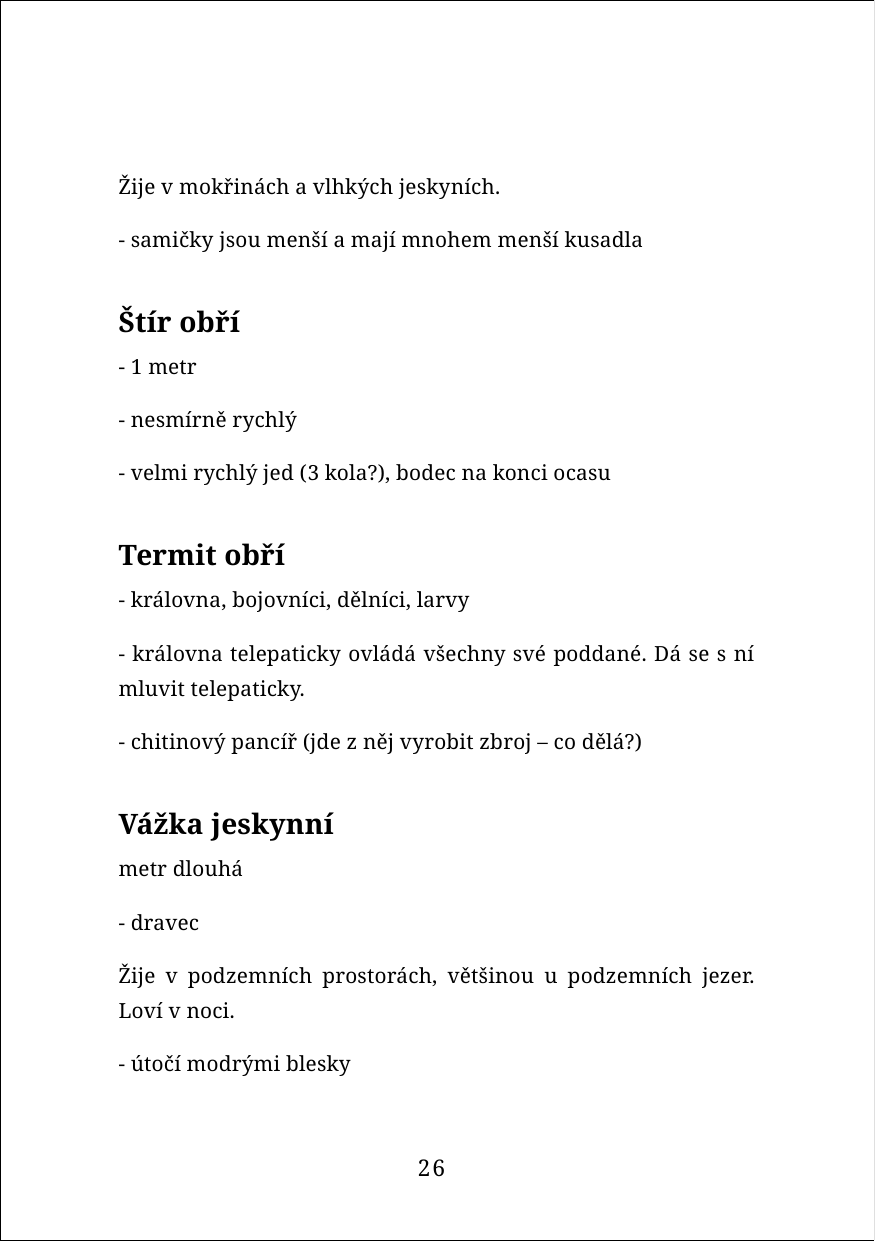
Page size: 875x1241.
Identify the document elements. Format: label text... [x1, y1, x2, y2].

subtitle Štír obří [118, 302, 756, 340]
text - nesmírně rychlý [118, 405, 756, 434]
text - velmi rychlý jed (3 kola?), bodec na konci ocasu [118, 458, 756, 487]
text - královna telepaticky ovládá všechny své poddané. Dá se s ní mluvit telepaticky. [118, 639, 756, 703]
text - královna, bojovníci, dělníci, larvy [118, 585, 756, 614]
text - dravec [118, 908, 756, 936]
subtitle Vážka jeskynní [118, 804, 756, 843]
text metr dlouhá [118, 854, 756, 883]
subtitle Termit obří [118, 535, 756, 574]
text - chitinový pancíř (jde z něj vyrobit zbroj – co dělá?) [118, 727, 756, 756]
text Žije v mokřinách a vlhkých jeskyních. [118, 172, 756, 200]
text - útočí modrými blesky [118, 1049, 756, 1078]
text Žije v podzemních prostorách, většinou u podzemních jezer. Loví v noci. [118, 961, 756, 1025]
text - samičky jsou menší a mají mnohem menší kusadla [118, 225, 756, 253]
text - 1 metr [118, 352, 756, 380]
